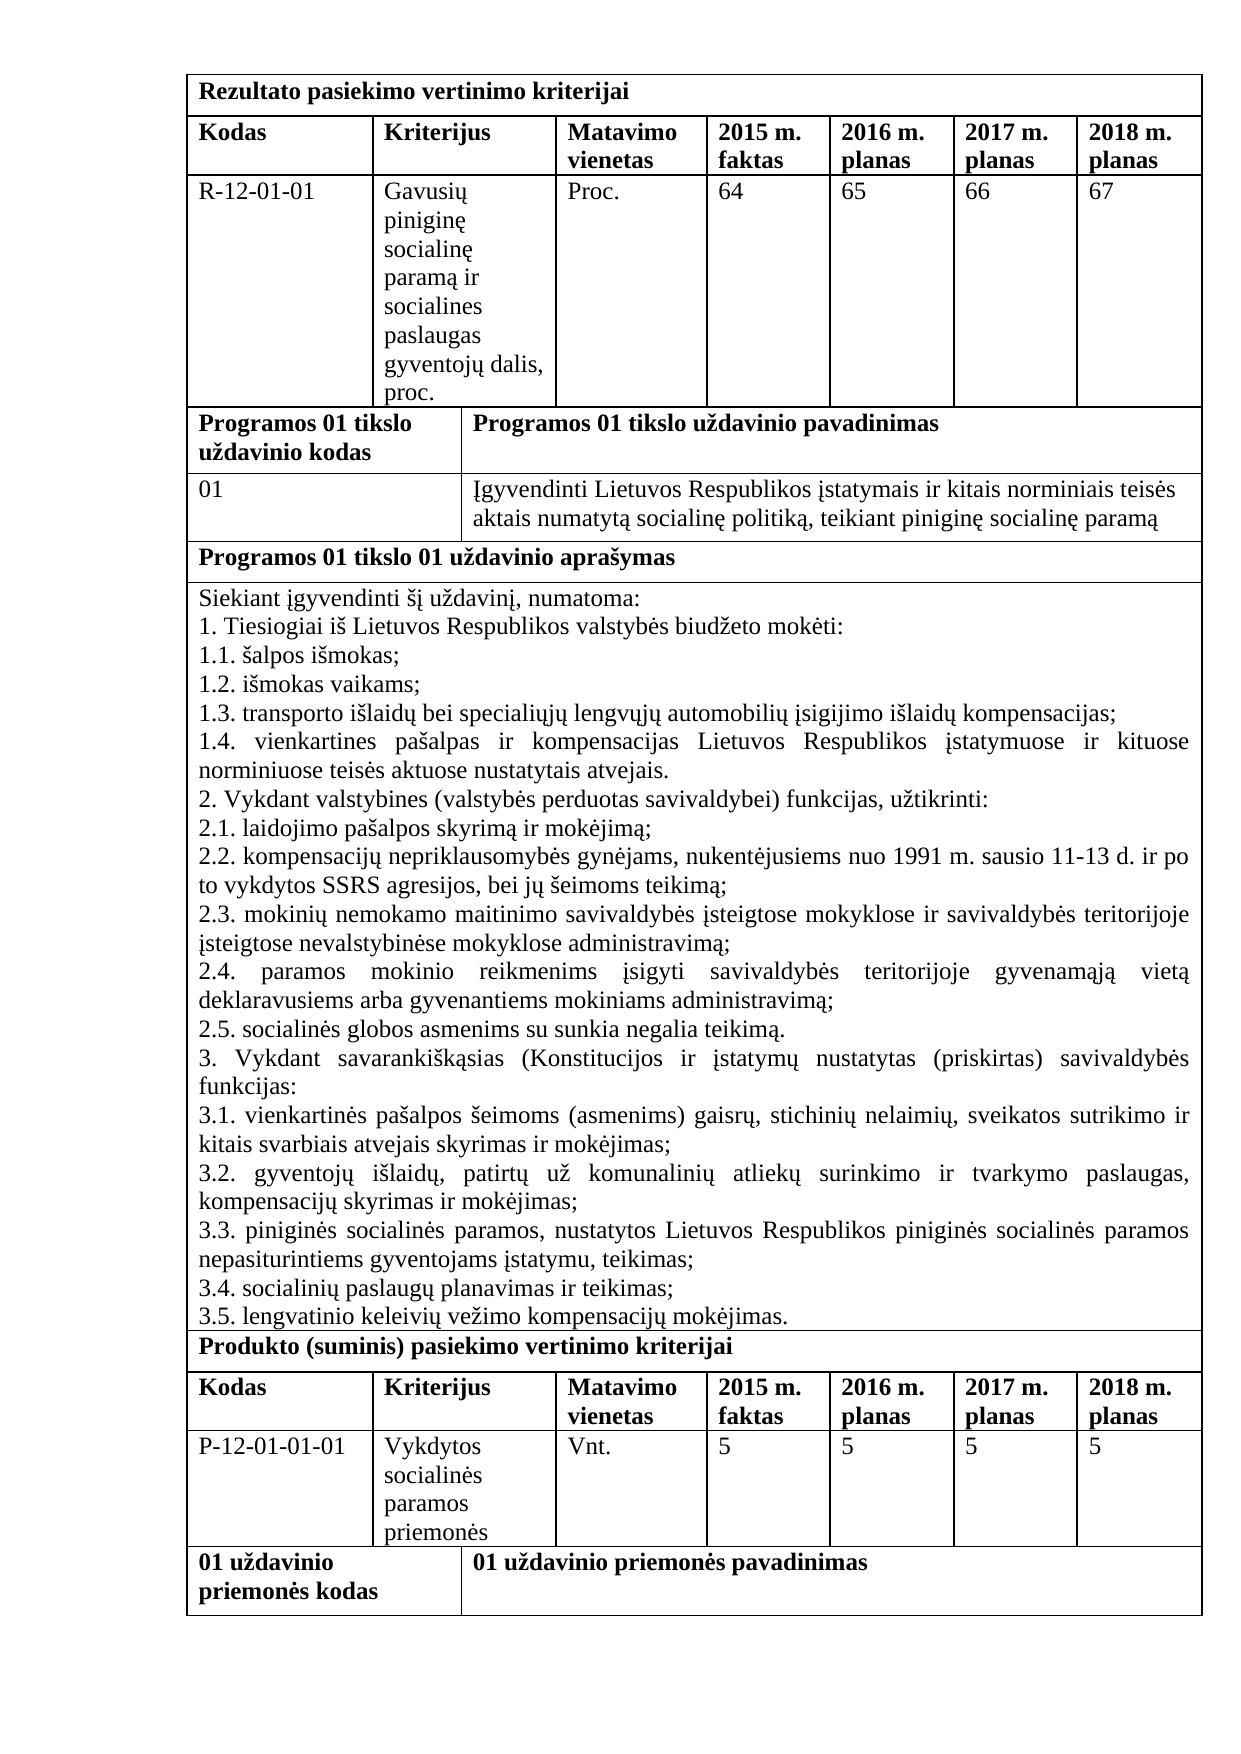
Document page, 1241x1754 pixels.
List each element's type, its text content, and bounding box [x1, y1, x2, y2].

table_cell 64 [708, 176, 829, 406]
table_cell 2016 m. planas [831, 117, 953, 174]
table_cell 2017 m. planas [955, 117, 1076, 174]
table_cell Gavusių piniginę socialinę paramą ir socialines paslaugas gyventojų dalis, proc. [374, 176, 555, 406]
table_cell Matavimo vienetas [557, 1373, 706, 1430]
table_cell 2016 m. planas [831, 1373, 953, 1430]
table_cell 5 [955, 1431, 1076, 1546]
table_cell Įgyvendinti Lietuvos Respublikos įstatymais ir kitais norminiais teisės aktais numatytą socialinę politiką, teikiant piniginę socialinę paramą [462, 474, 1201, 541]
table_cell Kodas [188, 117, 372, 174]
table_cell Kriterijus [374, 1373, 555, 1430]
table_cell Siekiant įgyvendinti šį uždavinį, numatoma: 1. Tiesiogiai iš Lietuvos Respublikos valstybės biudžeto mokėti: 1.1. šalpos išmokas; 1.2. išmokas vaikams; 1.3. transporto išlaidų bei specialiųjų lengvųjų automobilių įsigijimo išlaidų kompensacijas; 1.4. vienkartines pašalpas ir kompensacijas Lietuvos Respublikos įstatymuose ir kituose norminiuose teisės aktuose nustatytais atvejais. 2. Vykdant valstybines (valstybės perduotas savivaldybei) funkcijas, užtikrinti: 2.1. laidojimo pašalpos skyrimą ir mokėjimą; 2.2. kompensacijų nepriklausomybės gynėjams, nukentėjusiems nuo 1991 m. sausio 11-13 d. ir po to vykdytos SSRS agresijos, bei jų šeimoms teikimą; 2.3. mokinių nemokamo maitinimo savivaldybės įsteigtose mokyklose ir savivaldybės teritorijoje įsteigtose nevalstybinėse mokyklose administravimą; 2.4. paramos mokinio reikmenims įsigyti savivaldybės teritorijoje gyvenamąją vietą deklaravusiems arba gyvenantiems mokiniams administravimą; 2.5. socialinės globos asmenims su sunkia negalia teikimą. 3. Vykdant savarankiškąsias (Konstitucijos ir įstatymų nustatytas (priskirtas) savivaldybės funkcijas: 3.1. vienkartinės pašalpos šeimoms (asmenims) gaisrų, stichinių nelaimių, sveikatos sutrikimo ir kitais svarbiais atvejais skyrimas ir mokėjimas; 3.2. gyventojų išlaidų, patirtų už komunalinių atliekų surinkimo ir tvarkymo paslaugas, kompensacijų skyrimas ir mokėjimas; 3.3. piniginės socialinės paramos, nustatytos Lietuvos Respublikos piniginės socialinės paramos nepasiturintiems gyventojams įstatymu, teikimas; 3.4. socialinių paslaugų planavimas ir teikimas; 3.5. lengvatinio keleivių vežimo kompensacijų mokėjimas. [188, 583, 1201, 1330]
table_cell 67 [1078, 176, 1201, 406]
table_cell 2017 m. planas [955, 1373, 1076, 1430]
table_cell Produkto (suminis) pasiekimo vertinimo kriterijai [188, 1331, 1201, 1371]
table_cell Rezultato pasiekimo vertinimo kriterijai [188, 75, 1201, 114]
table_cell 2018 m. planas [1078, 117, 1201, 174]
table_cell Programos 01 tikslo uždavinio pavadinimas [462, 408, 1201, 473]
table_cell 2015 m. faktas [708, 117, 829, 174]
table_cell 2015 m. faktas [708, 1373, 829, 1430]
table_cell Kodas [188, 1373, 372, 1430]
table_cell 01 uždavinio priemonės kodas [188, 1547, 461, 1615]
table_cell 5 [708, 1431, 829, 1546]
table_cell P-12-01-01-01 [188, 1431, 372, 1546]
table_cell R-12-01-01 [188, 176, 372, 406]
table_cell Programos 01 tikslo uždavinio kodas [188, 408, 461, 473]
table_cell 65 [831, 176, 953, 406]
table_cell 2018 m. planas [1078, 1373, 1201, 1430]
table_cell Proc. [557, 176, 706, 406]
table_cell 5 [1078, 1431, 1201, 1546]
table_cell 5 [831, 1431, 953, 1546]
table_cell Vnt. [557, 1431, 706, 1546]
table_cell 66 [955, 176, 1076, 406]
table_cell Kriterijus [374, 117, 555, 174]
table_cell Vykdytos socialinės paramos priemonės [374, 1431, 555, 1546]
table_cell Matavimo vienetas [557, 117, 706, 174]
table_cell Programos 01 tikslo 01 uždavinio aprašymas [188, 542, 1201, 582]
table_cell 01 uždavinio priemonės pavadinimas [462, 1547, 1201, 1615]
table_cell 01 [188, 474, 461, 541]
